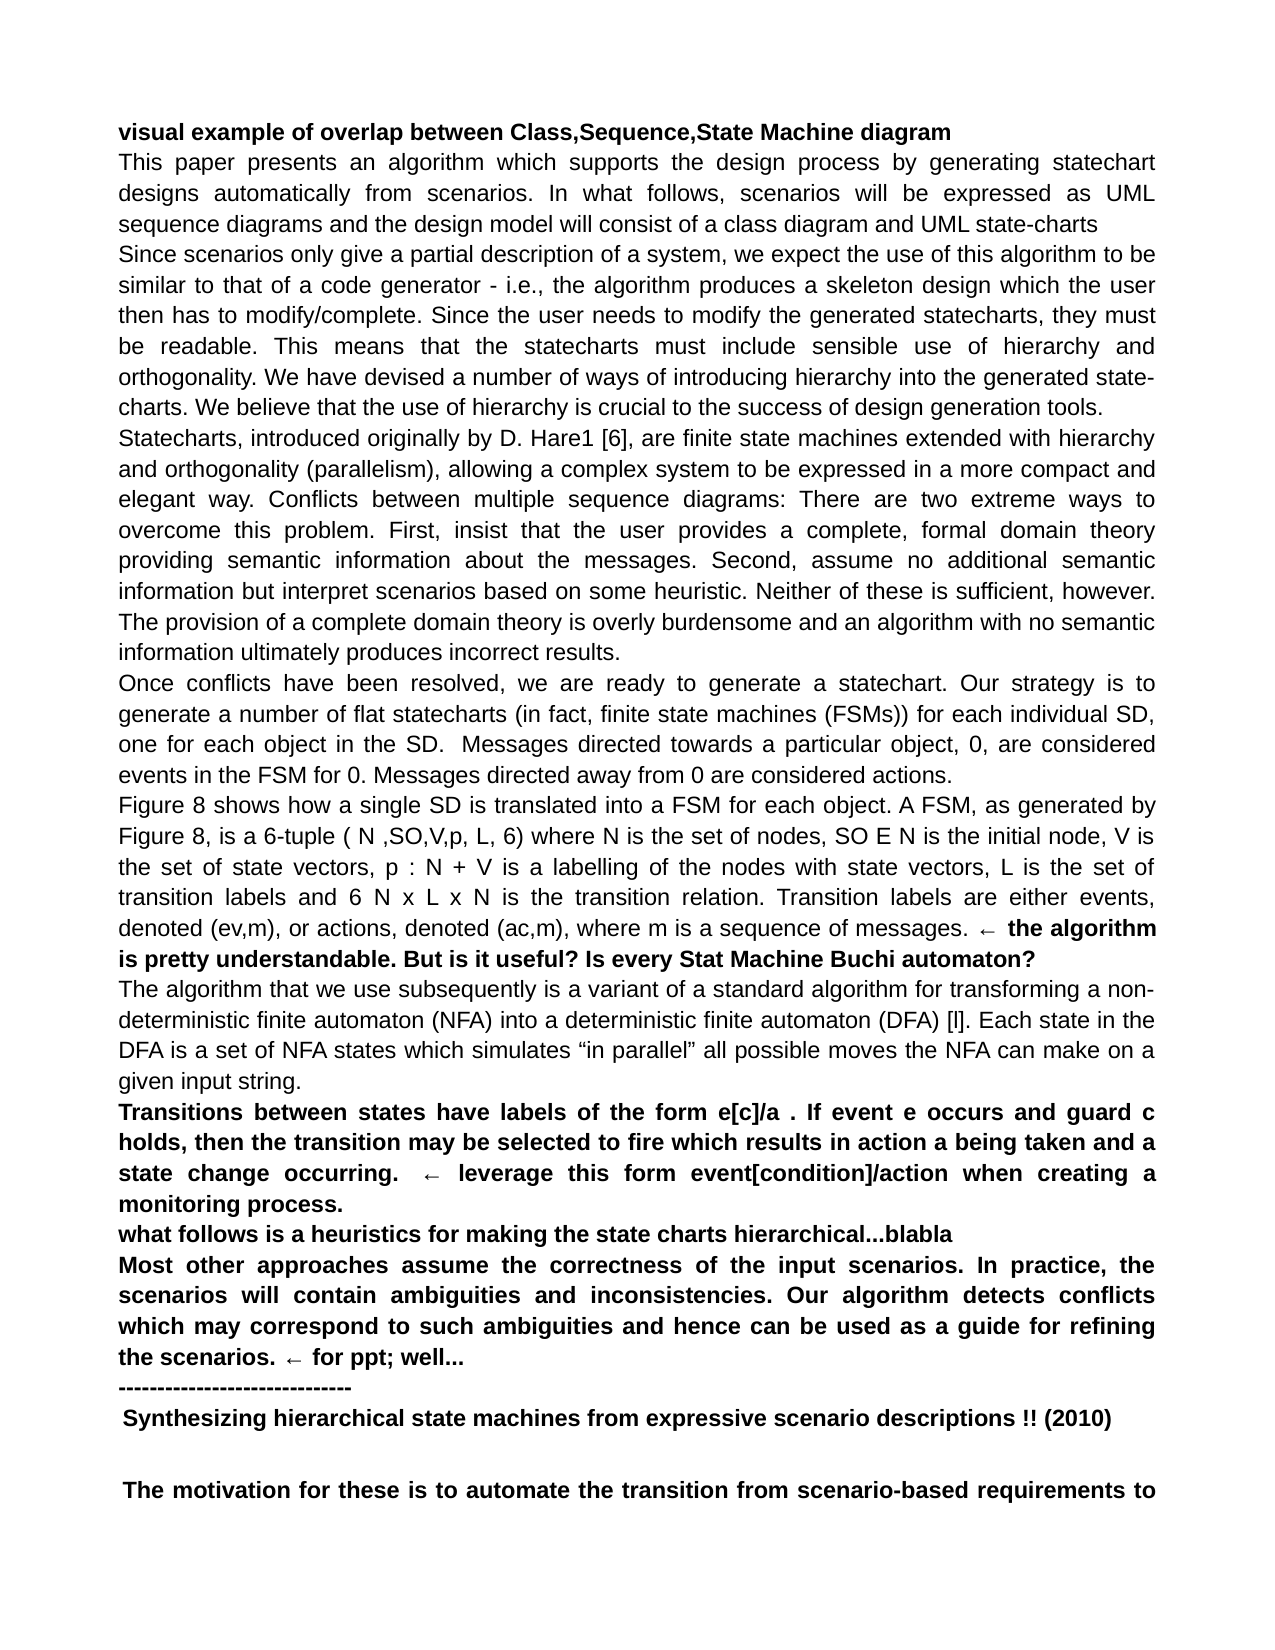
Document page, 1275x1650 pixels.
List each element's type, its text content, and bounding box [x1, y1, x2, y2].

text Statecharts, introduced originally by D. Hare1 [6], are finite state machines extended with hierarchy and orthogonality (parallelism), allowing a complex system to be expressed in a more compact and elegant way. Conflicts between multiple sequence diagrams: There are two extreme ways to overcome this problem. First, insist that the user provides a complete, formal domain theory providing semantic information about the messages. Second, assume no additional semantic information but interpret scenarios based on some heuristic. Neither of these is sufficient, however. The provision of a complete domain theory is overly burdensome and an algorithm with no semantic information ultimately produces incorrect results. [118, 424, 1157, 666]
text Once conflicts have been resolved, we are ready to generate a statechart. Our strategy is to generate a number of flat statecharts (in fact, finite state machines (FSMs)) for each individual SD, one for each object in the SD. Messages directed towards a particular object, 0, are considered events in the FSM for 0. Messages directed away from 0 are considered actions. [118, 669, 1157, 788]
text Transitions between states have labels of the form e[c]/a . If event e occurs and guard c holds, then the transition may be selected to fire which results in action a being taken and a state change occurring. ← leverage this form event[condition]/action when creating a monitoring process. [118, 1098, 1157, 1217]
text The algorithm that we use subsequently is a variant of a standard algorithm for transforming a non-deterministic finite automaton (NFA) into a deterministic finite automaton (DFA) [l]. Each state in the DFA is a set of NFA states which simulates “in parallel” all possible moves the NFA can make on a given input string. [118, 976, 1157, 1094]
text Synthesizing hierarchical state machines from expressive scenario descriptions !! (2010) [122, 1404, 1157, 1431]
text Since scenarios only give a partial description of a system, we expect the use of this algorithm to be similar to that of a code generator - i.e., the algorithm produces a skeleton design which the user then has to modify/complete. Since the user needs to modify the generated statecharts, they must be readable. This means that the statecharts must include sensible use of hierarchy and orthogonality. We have devised a number of ways of introducing hierarchy into the generated state-charts. We believe that the use of hierarchy is crucial to the success of design generation tools. [118, 241, 1157, 421]
text Figure 8 shows how a single SD is translated into a FSM for each object. A FSM, as generated by Figure 8, is a 6-tuple ( N ,SO,V,p, L, 6) where N is the set of nodes, SO E N is the initial node, V is the set of state vectors, p : N + V is a labelling of the nodes with state vectors, L is the set of transition labels and 6 N x L x N is the transition relation. Transition labels are either events, denoted (ev,m), or actions, denoted (ac,m), where m is a sequence of messages. ← the algorithm is pretty understandable. But is it useful? Is every Stat Machine Buchi automaton? [118, 792, 1157, 972]
text Most other approaches assume the correctness of the input scenarios. In practice, the scenarios will contain ambiguities and inconsistencies. Our algorithm detects conflicts which may correspond to such ambiguities and hence can be used as a guide for refining the scenarios. ← for ppt; well... [118, 1251, 1157, 1370]
text visual example of overlap between Class,Sequence,State Machine diagram [118, 118, 1157, 145]
text what follows is a heuristics for making the state charts hierarchical...blabla [118, 1221, 1157, 1247]
text ------------------------------ [118, 1374, 1157, 1401]
text The motivation for these is to automate the transition from scenario-based requirements to [122, 1476, 1157, 1503]
text This paper presents an algorithm which supports the design process by generating statechart designs automatically from scenarios. In what follows, scenarios will be expressed as UML sequence diagrams and the design model will consist of a class diagram and UML state-charts [118, 149, 1157, 237]
